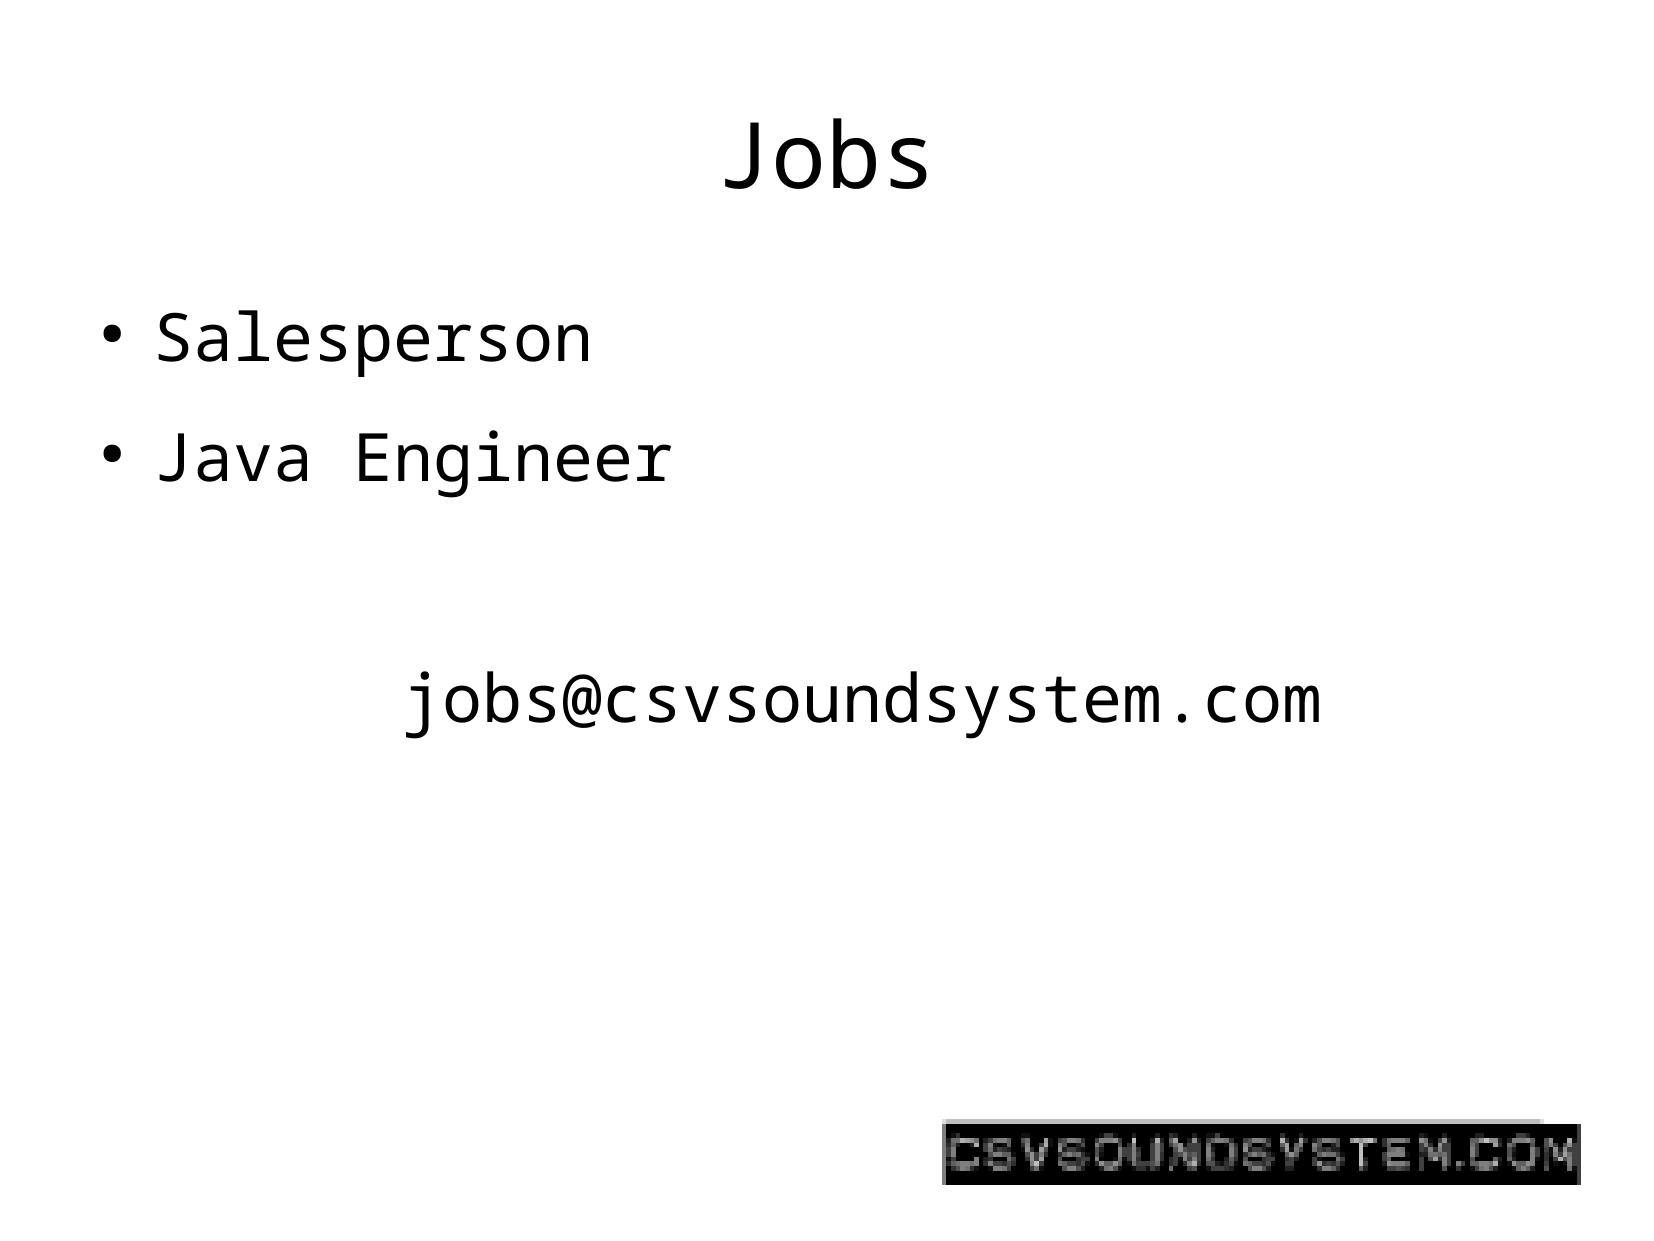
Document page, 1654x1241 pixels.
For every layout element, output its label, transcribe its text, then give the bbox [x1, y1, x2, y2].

list Salesperson Java Engineer jobs@csvsoundsystem.com [82, 290, 1571, 1010]
picture [933, 1064, 1591, 1185]
title Jobs [82, 49, 1571, 257]
